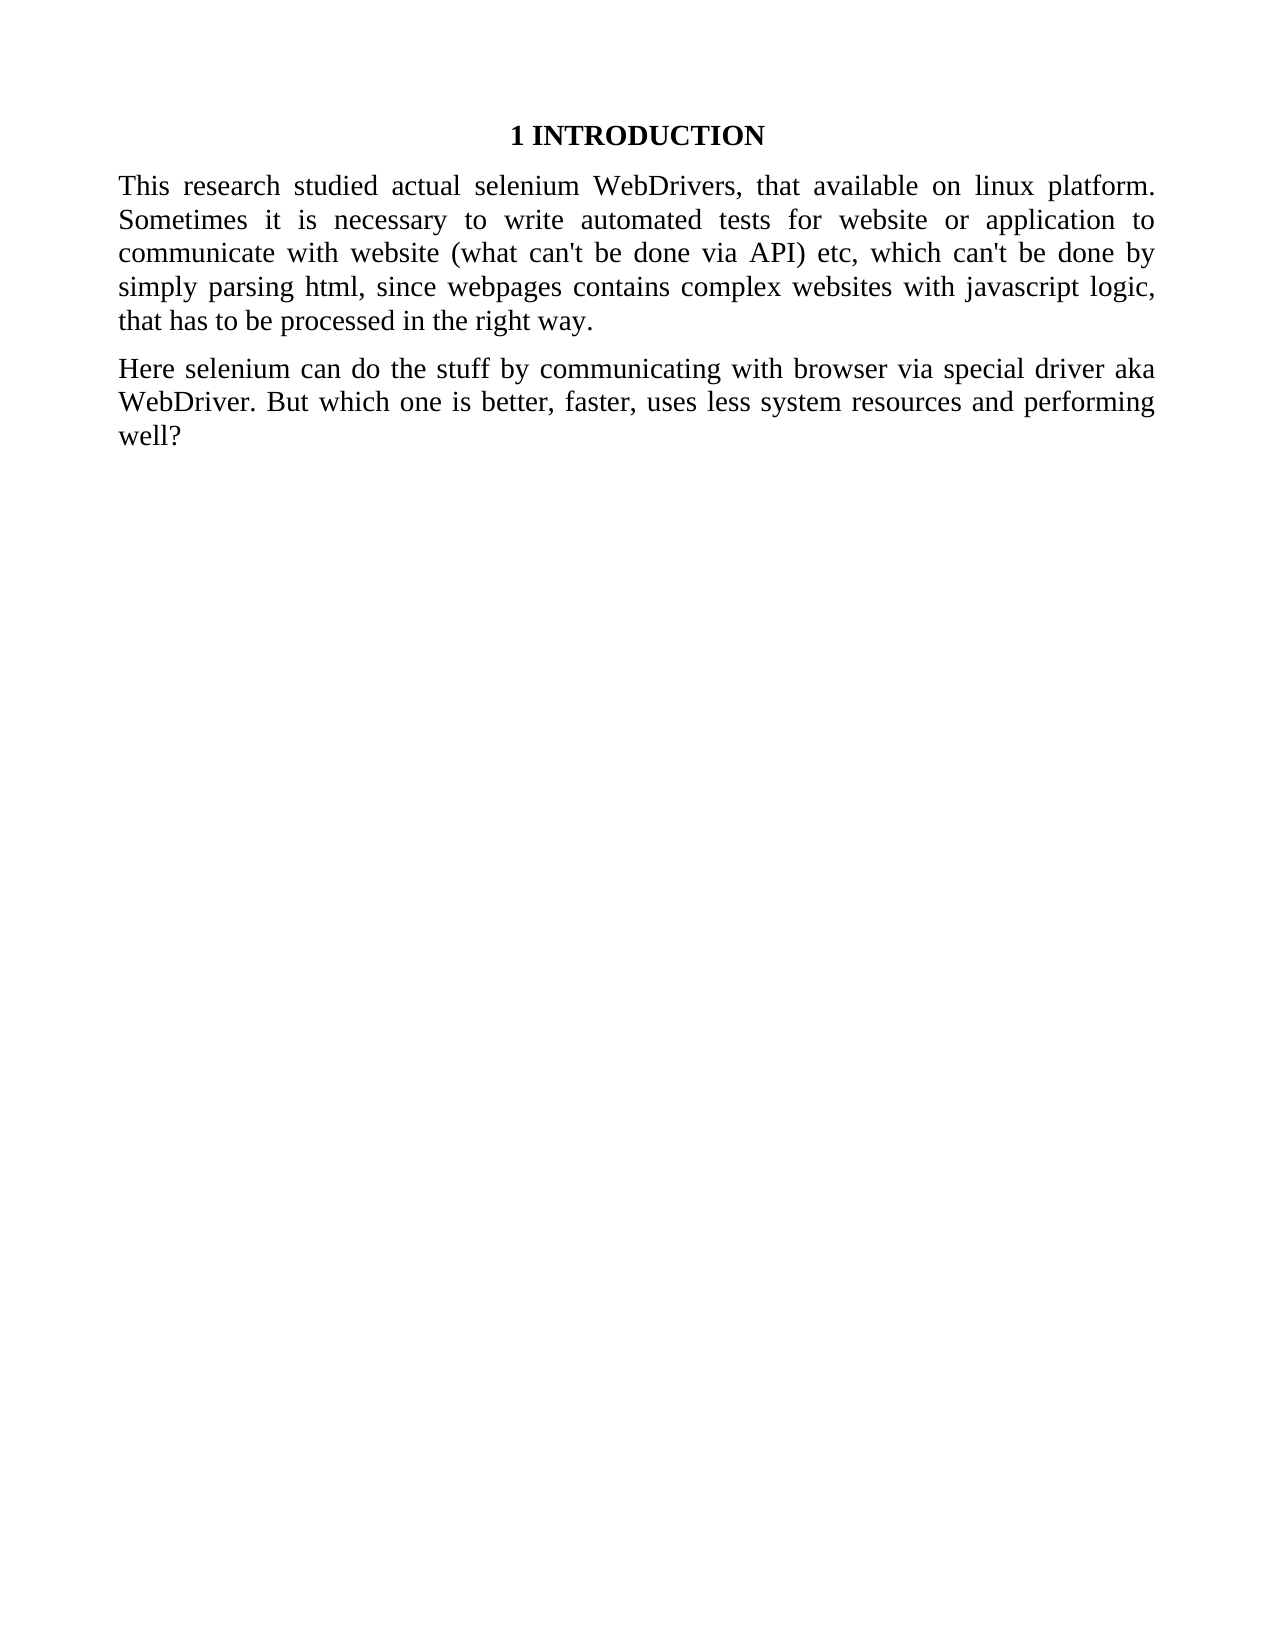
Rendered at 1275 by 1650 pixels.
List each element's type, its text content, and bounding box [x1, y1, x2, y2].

text This research studied actual selenium WebDrivers, that available on linux platform. Sometimes it is necessary to write automated tests for website or application to communicate with website (what can't be done via API) etc, which can't be done by simply parsing html, since webpages contains complex websites with javascript logic, that has to be processed in the right way. [118, 168, 1157, 336]
subtitle 1 INTRODUCTION [118, 118, 1157, 152]
text Here selenium can do the stuff by communicating with browser via special driver aka WebDriver. But which one is better, faster, uses less system resources and performing well? [118, 351, 1157, 451]
